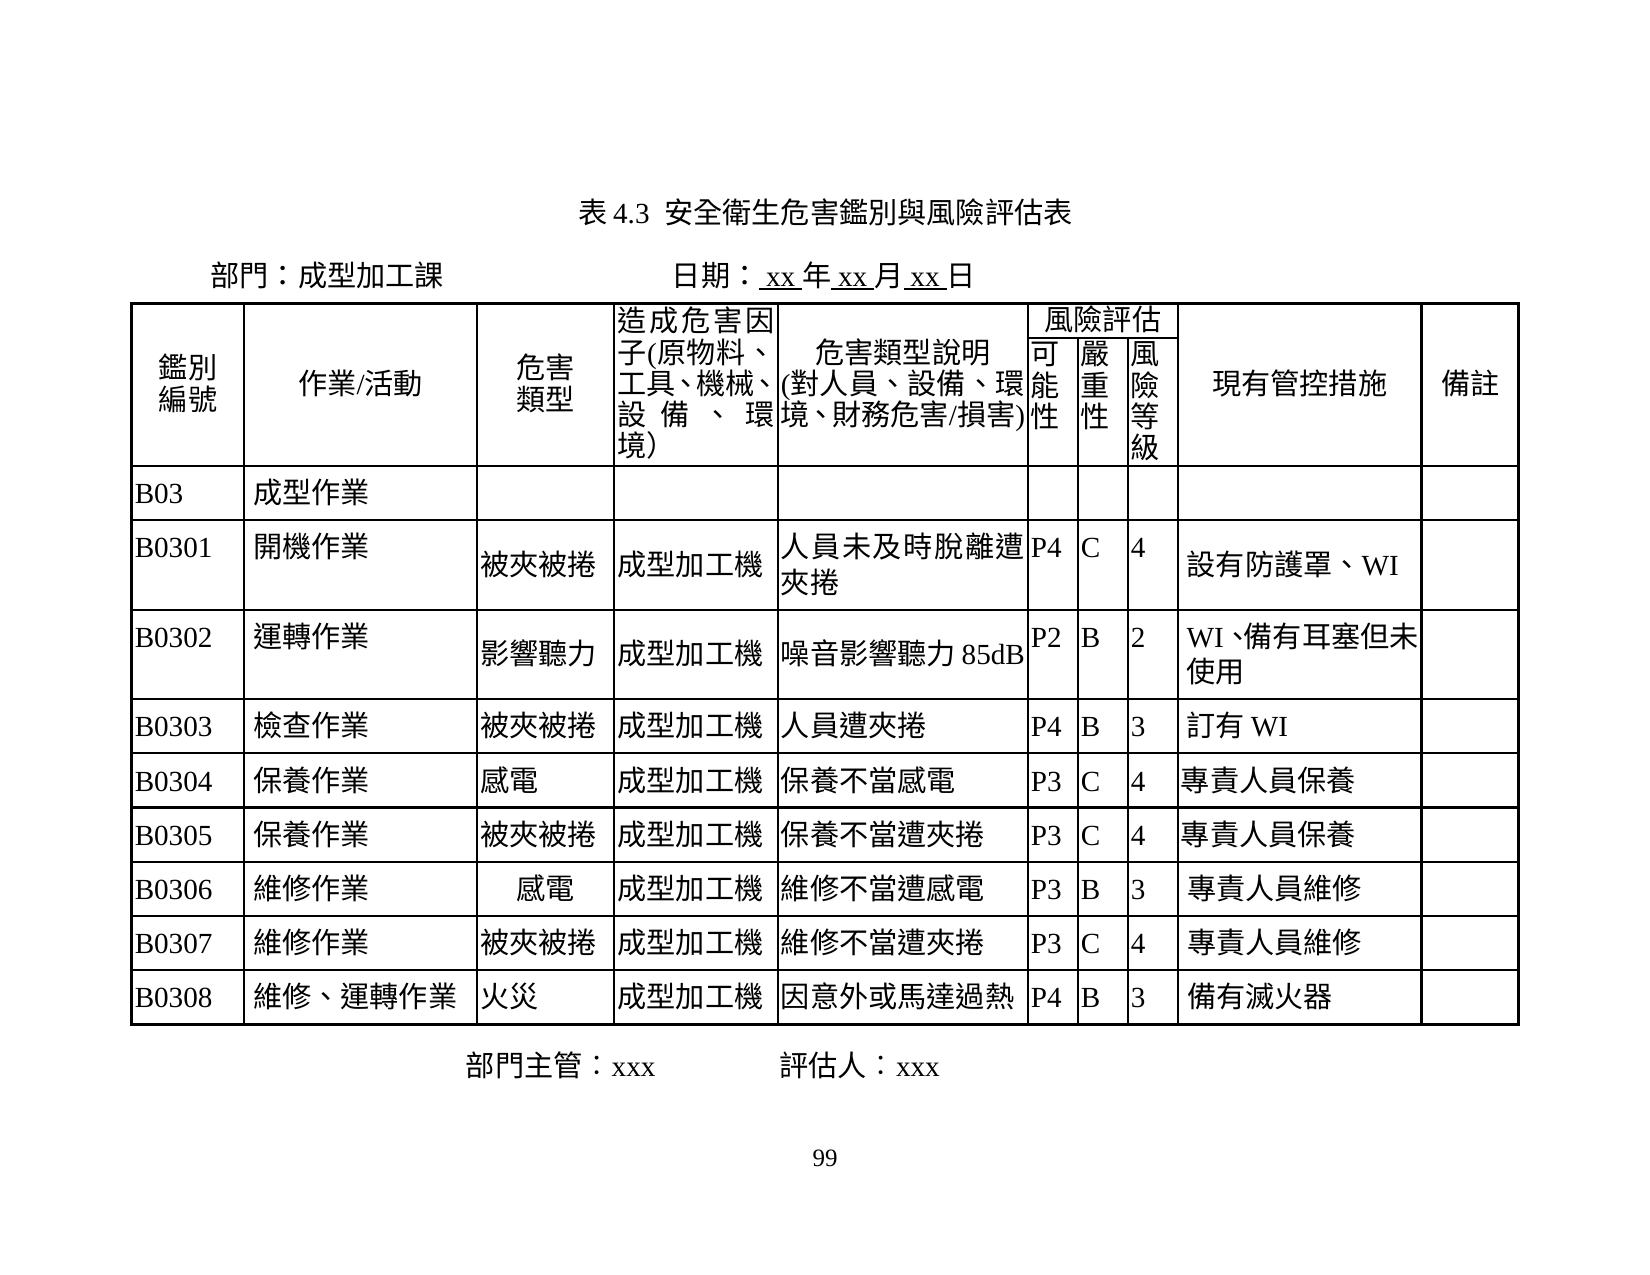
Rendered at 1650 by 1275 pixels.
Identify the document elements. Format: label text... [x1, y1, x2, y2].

table_cell [1423, 700, 1517, 752]
table_cell P4 [1029, 971, 1077, 1023]
table_cell [1423, 521, 1517, 608]
table_cell [1423, 863, 1517, 915]
table_cell B0308 [133, 971, 243, 1023]
table_cell 成型加工機 [615, 611, 777, 698]
table_cell 專責人員維修 [1179, 863, 1420, 915]
table_cell B0305 [133, 809, 243, 861]
table_cell P2 [1029, 611, 1077, 698]
text 部門主管︰xxx 評估人︰xxx [210, 1037, 1502, 1087]
table_cell 被夾被捲 [478, 809, 613, 861]
table_cell [1079, 467, 1127, 519]
table_cell C [1079, 917, 1127, 969]
table_cell B [1079, 863, 1127, 915]
table_cell 被夾被捲 [478, 521, 613, 608]
table_cell 專責人員維修 [1179, 917, 1420, 969]
table_cell 維修作業 [245, 863, 476, 915]
table_cell 成型加工機 [615, 700, 777, 752]
table_cell 4 [1129, 754, 1177, 806]
table_header 備註 [1423, 305, 1517, 465]
table_cell B03 [133, 467, 243, 519]
table_cell B0304 [133, 754, 243, 806]
table_cell 感電 [478, 863, 613, 915]
table_header 作業/活動 [245, 305, 476, 465]
table_cell 被夾被捲 [478, 700, 613, 752]
table_cell 3 [1129, 863, 1177, 915]
table_cell 4 [1129, 917, 1177, 969]
table_cell 因意外或馬達過熱 [779, 971, 1027, 1023]
table_cell 成型加工機 [615, 754, 777, 806]
table_cell P4 [1029, 700, 1077, 752]
table_cell 備有滅火器 [1179, 971, 1420, 1023]
table_cell P3 [1029, 754, 1077, 806]
table_cell B0303 [133, 700, 243, 752]
table_cell 3 [1129, 700, 1177, 752]
table_cell 可能性 [1029, 339, 1077, 465]
table_cell 4 [1129, 521, 1177, 608]
table_cell [1179, 467, 1420, 519]
table_cell 風險等級 [1129, 339, 1177, 465]
table_cell 成型加工機 [615, 971, 777, 1023]
table_cell 維修作業 [245, 917, 476, 969]
table_cell 保養不當感電 [779, 754, 1027, 806]
table_cell 火災 [478, 971, 613, 1023]
table_cell B [1079, 700, 1127, 752]
table_cell P4 [1029, 521, 1077, 608]
table_cell 設有防護罩、WI [1179, 521, 1420, 608]
table_cell 檢查作業 [245, 700, 476, 752]
table_cell B [1079, 611, 1127, 698]
table_cell B [1079, 971, 1127, 1023]
table_cell [779, 467, 1027, 519]
table_cell B0306 [133, 863, 243, 915]
table_cell 人員未及時脫離遭夾捲 [779, 521, 1027, 608]
text 表4.3 安全衛生危害鑑別與風險評估表 [148, 183, 1502, 233]
table_cell [1129, 467, 1177, 519]
table_cell B0307 [133, 917, 243, 969]
table_cell P3 [1029, 809, 1077, 861]
table_cell P3 [1029, 863, 1077, 915]
table_cell B0301 [133, 521, 243, 608]
table_header 造成危害因子(原物料、工具、機械、設備、環境） [615, 305, 777, 465]
table_cell 成型加工機 [615, 863, 777, 915]
table_cell 訂有WI [1179, 700, 1420, 752]
table_cell 成型加工機 [615, 521, 777, 608]
table_cell 4 [1129, 809, 1177, 861]
table_cell 成型作業 [245, 467, 476, 519]
table_cell 維修不當遭夾捲 [779, 917, 1027, 969]
table_header 現有管控措施 [1179, 305, 1420, 465]
table_cell C [1079, 754, 1127, 806]
table_cell 保養不當遭夾捲 [779, 809, 1027, 861]
table_cell 人員遭夾捲 [779, 700, 1027, 752]
table_cell [1423, 809, 1517, 861]
table_cell 維修、運轉作業 [245, 971, 476, 1023]
table_cell [1423, 611, 1517, 698]
table_cell [1423, 467, 1517, 519]
table_cell 嚴重性 [1079, 339, 1127, 465]
table_cell 開機作業 [245, 521, 476, 608]
table_cell C [1079, 809, 1127, 861]
table_cell [1423, 971, 1517, 1023]
table_cell 維修不當遭感電 [779, 863, 1027, 915]
table_cell [478, 467, 613, 519]
table_cell WI、備有耳塞但未使用 [1179, 611, 1420, 698]
text 部門：成型加工課 日期： xx 年 xx 月 xx 日 [148, 246, 1502, 296]
table_cell [1423, 917, 1517, 969]
table_cell C [1079, 521, 1127, 608]
table_cell P3 [1029, 917, 1077, 969]
table_cell 噪音影響聽力85dB [779, 611, 1027, 698]
table_header 風險評估 [1029, 305, 1177, 337]
table_cell 3 [1129, 971, 1177, 1023]
table_cell 2 [1129, 611, 1177, 698]
table_cell B0302 [133, 611, 243, 698]
table_cell 成型加工機 [615, 809, 777, 861]
table_cell 專責人員保養 [1179, 809, 1420, 861]
table_cell 感電 [478, 754, 613, 806]
table_header 鑑別 編號 [133, 305, 243, 465]
table_cell 運轉作業 [245, 611, 476, 698]
table_cell [1423, 754, 1517, 806]
table_cell 保養作業 [245, 754, 476, 806]
table_header 危害 類型 [478, 305, 613, 465]
table_header 危害類型說明 (對人員、設備、環境、財務危害/損害) [779, 305, 1027, 465]
table_cell 成型加工機 [615, 917, 777, 969]
table_cell 保養作業 [245, 809, 476, 861]
table_cell [615, 467, 777, 519]
table_cell 被夾被捲 [478, 917, 613, 969]
table_cell [1029, 467, 1077, 519]
table_cell 影響聽力 [478, 611, 613, 698]
table_cell 專責人員保養 [1179, 754, 1420, 806]
